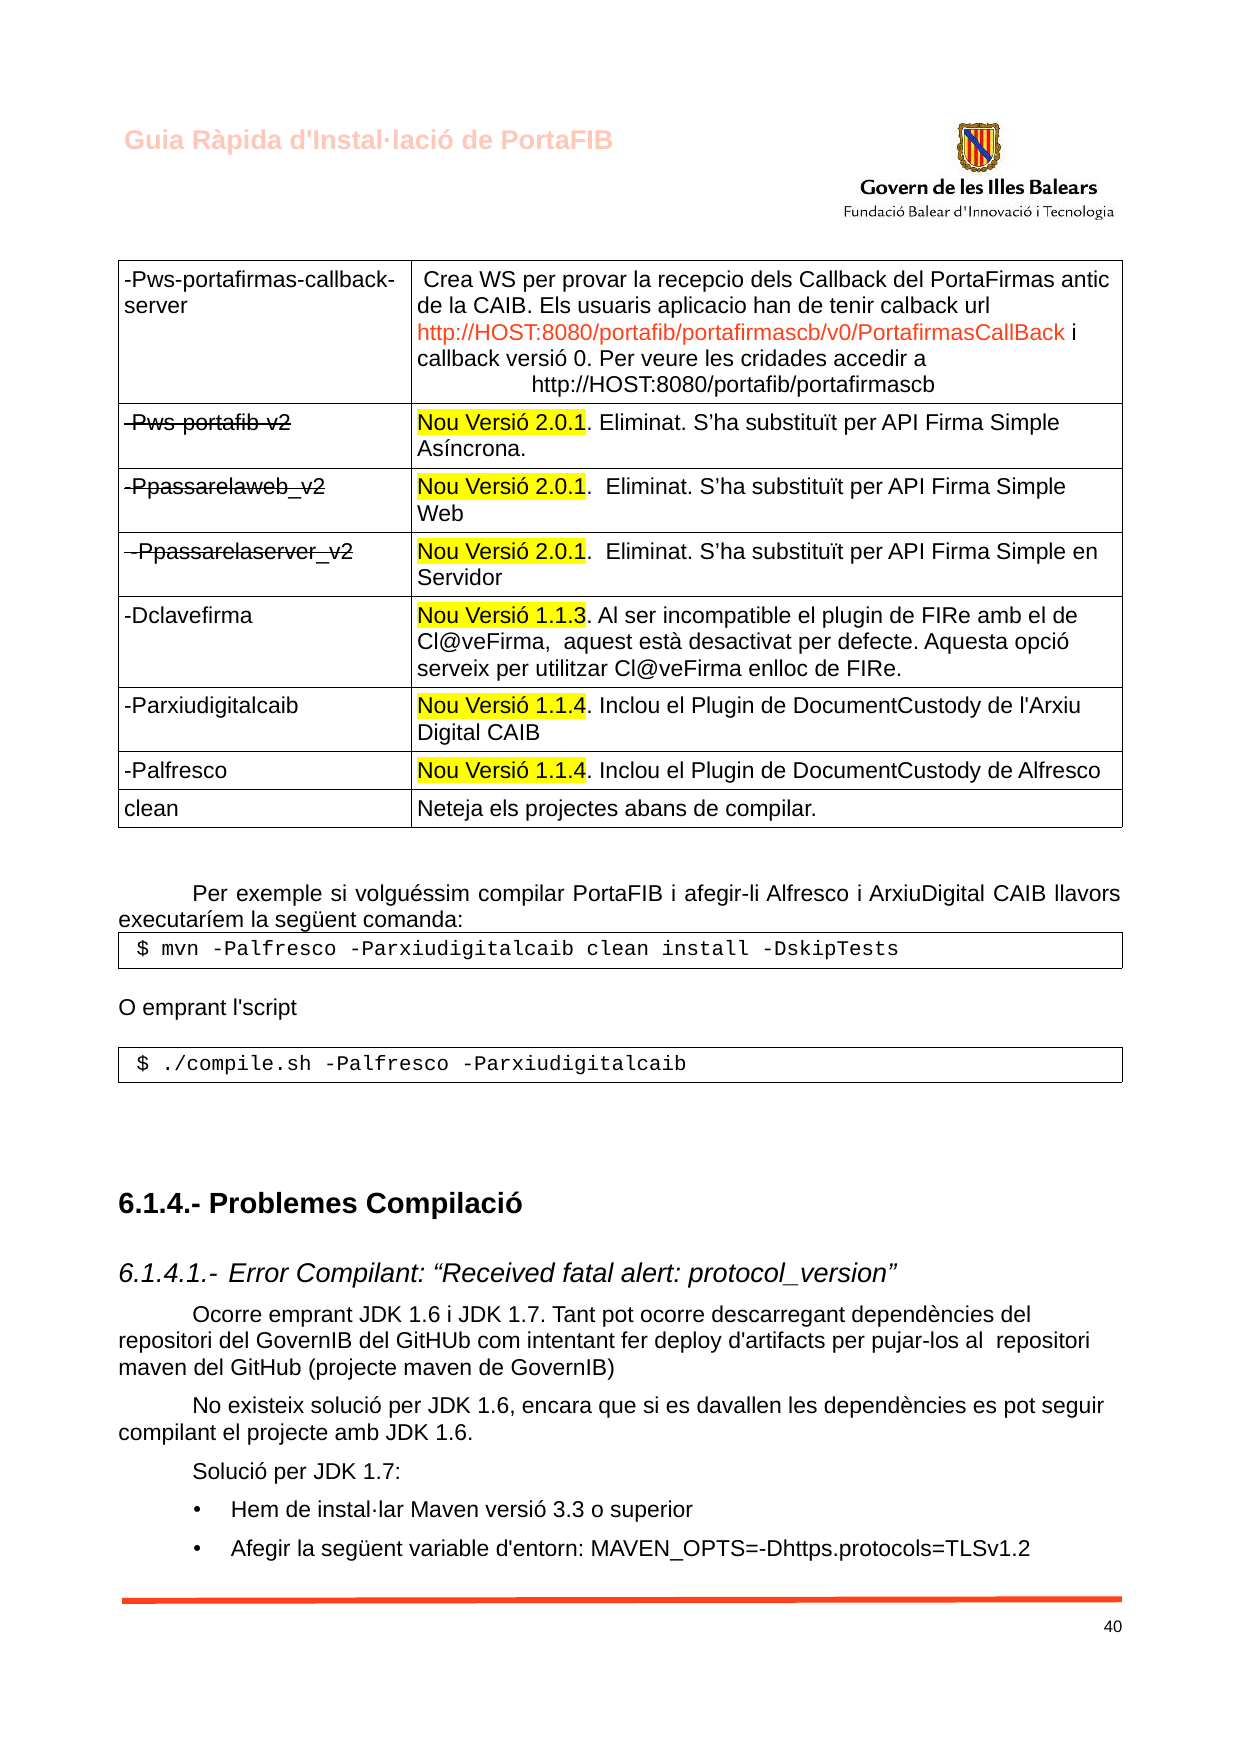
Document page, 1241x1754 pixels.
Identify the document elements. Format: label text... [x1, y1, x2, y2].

text Solució per JDK 1.7: [118, 1458, 1122, 1484]
table_cell -Pws-portafib-v2 [119, 404, 411, 467]
table_cell Nou Versió 2.0.1. Eliminat. S’ha substituït per API Firma Simple Web [412, 469, 1122, 532]
table_header $ mvn -Palfresco -Parxiudigitalcaib clean install -DskipTests [119, 933, 1122, 967]
text Per exemple si volguéssim compilar PortaFIB i afegir-li Alfresco i ArxiuDigital CAIB llavors executaríem la següent comanda: [118, 879, 1122, 932]
picture [840, 123, 1117, 220]
table_cell -Parxiudigitalcaib [119, 688, 411, 751]
subtitle Error Compilant: “Received fatal alert: protocol_version” [118, 1257, 1122, 1288]
subtitle Problemes Compilació [118, 1186, 1122, 1219]
table_header $ ./compile.sh -Palfresco -Parxiudigitalcaib [119, 1048, 1122, 1082]
list Afegir la següent variable d'entorn: MAVEN_OPTS=-Dhttps.protocols=TLSv1.2 [193, 1535, 1122, 1562]
table_cell -Dclavefirma [119, 597, 411, 687]
table_cell Neteja els projectes abans de compilar. [412, 790, 1122, 827]
table_cell -Ppassarelaweb_v2 [119, 469, 411, 532]
table_cell -Pws-portafirmas-callback-server [119, 261, 411, 403]
table_cell Nou Versió 1.1.4. Inclou el Plugin de DocumentCustody de Alfresco [412, 752, 1122, 789]
table_cell -Palfresco [119, 752, 411, 789]
table_cell Crea WS per provar la recepcio dels Callback del PortaFirmas antic de la CAIB. Els usuaris aplicacio han de tenir calback url http://HOST:8080/portafib/portafirmascb/v0/PortafirmasCallBack i callback versió 0. Per veure les cridades accedir a http://HOST:8080/portafib/portafirmascb [412, 261, 1122, 403]
table_cell Nou Versió 1.1.4. Inclou el Plugin de DocumentCustody de l'Arxiu Digital CAIB [412, 688, 1122, 751]
table_cell Nou Versió 1.1.3. Al ser incompatible el plugin de FIRe amb el de Cl@veFirma, aquest està desactivat per defecte. Aquesta opció serveix per utilitzar Cl@veFirma enlloc de FIRe. [412, 597, 1122, 687]
text Ocorre emprant JDK 1.6 i JDK 1.7. Tant pot ocorre descarregant dependències del repositori del GovernIB del GitHUb com intentant fer deploy d'artifacts per pujar-los al repositori maven del GitHub (projecte maven de GovernIB) [118, 1301, 1122, 1380]
table_cell Nou Versió 2.0.1. Eliminat. S’ha substituït per API Firma Simple en Servidor [412, 533, 1122, 596]
text No existeix solució per JDK 1.6, encara que si es davallen les dependències es pot seguir compilant el projecte amb JDK 1.6. [118, 1392, 1122, 1445]
table_cell clean [119, 790, 411, 827]
list Hem de instal·lar Maven versió 3.3 o superior [193, 1496, 1122, 1523]
text O emprant l'script [118, 994, 1122, 1020]
table_cell -Ppassarelaserver_v2 [119, 533, 411, 596]
table_cell Nou Versió 2.0.1. Eliminat. S’ha substituït per API Firma Simple Asíncrona. [412, 404, 1122, 467]
